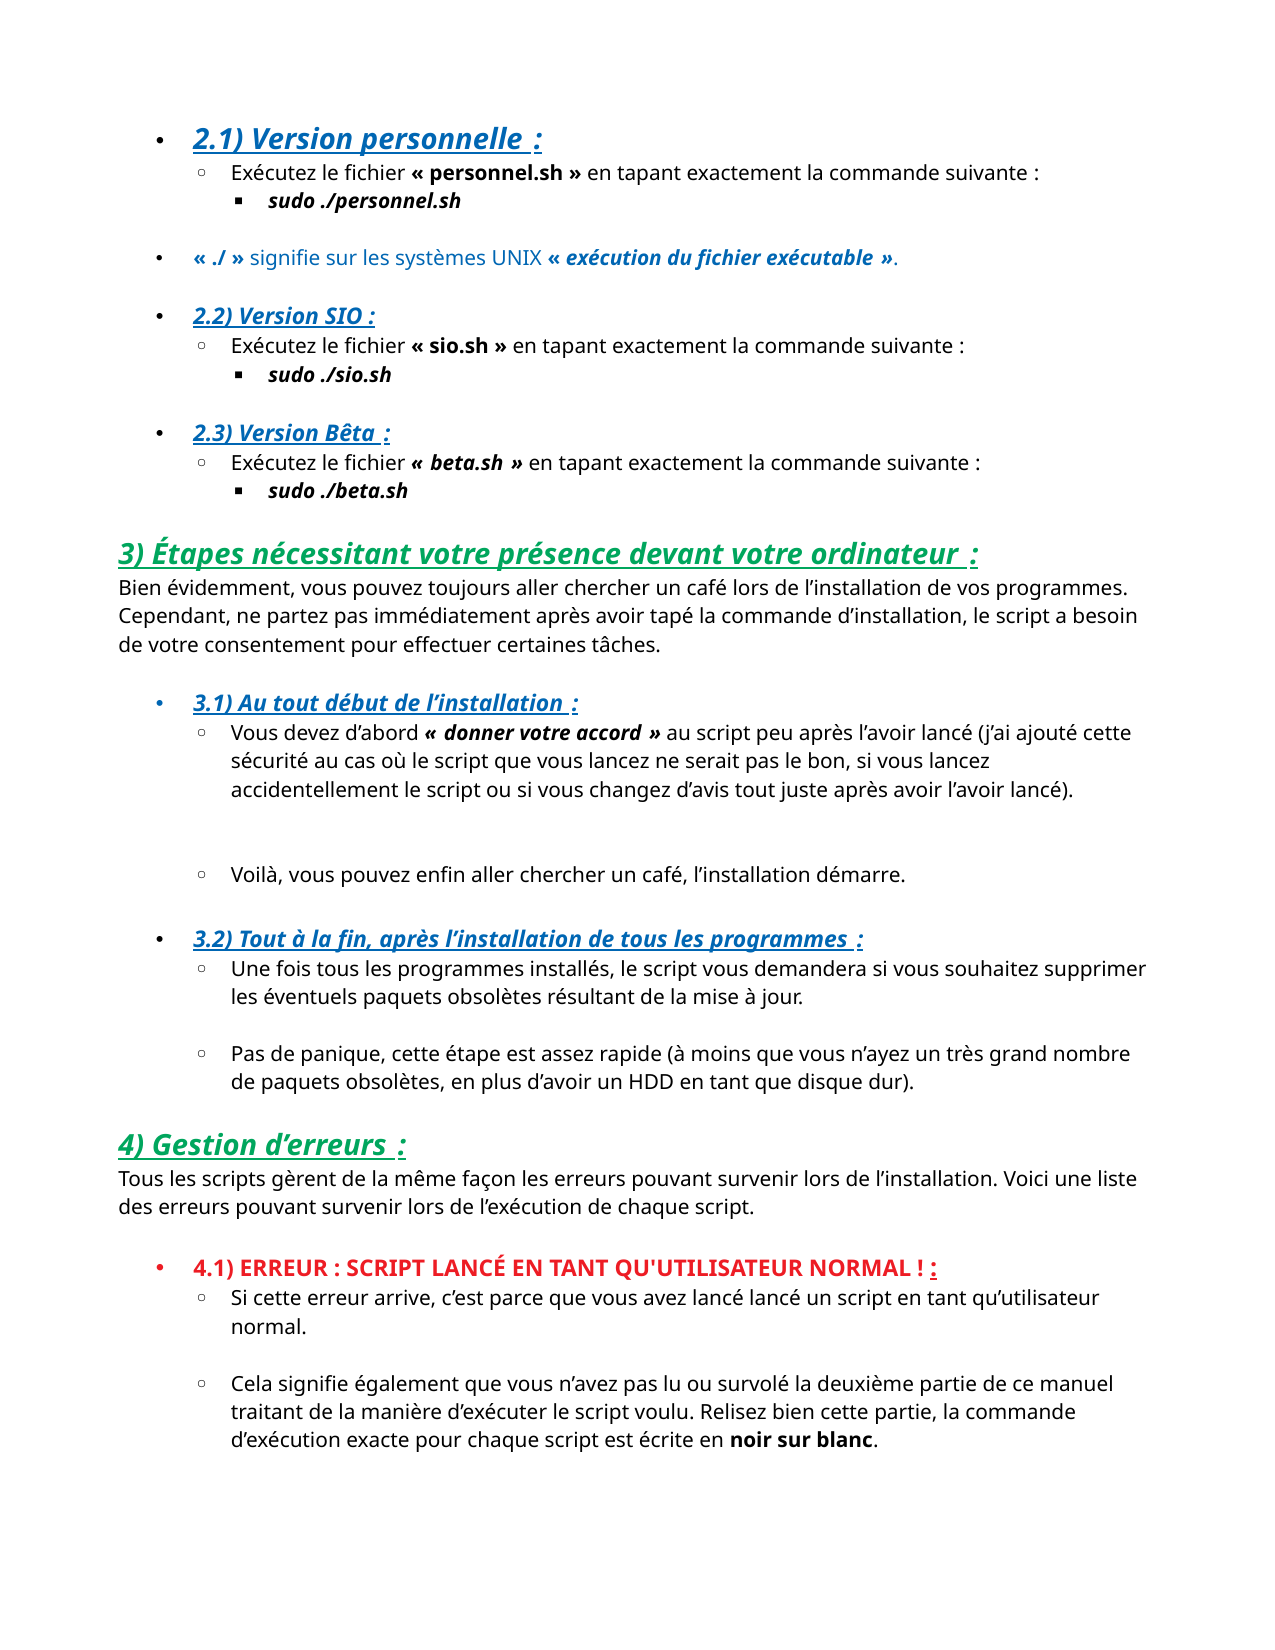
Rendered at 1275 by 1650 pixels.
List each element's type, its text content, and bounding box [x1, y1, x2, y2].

text 4) Gestion d’erreurs : [118, 1124, 1157, 1164]
list Exécutez le fichier « beta.sh » en tapant exactement la commande suivante : [193, 448, 1157, 476]
list Une fois tous les programmes installés, le script vous demandera si vous souhaitez supprimer les éventuels paquets obsolètes résultant de la mise à jour. [193, 954, 1157, 1011]
text 3) Étapes nécessitant votre présence devant votre ordinateur : [118, 533, 1157, 573]
list 2.3) Version Bêta : [156, 417, 1157, 448]
list Si cette erreur arrive, c’est parce que vous avez lancé lancé un script en tant qu’utilisateur normal. [193, 1283, 1157, 1340]
list 3.2) Tout à la fin, après l’installation de tous les programmes : [156, 922, 1157, 954]
list Pas de panique, cette étape est assez rapide (à moins que vous n’ayez un très grand nombre de paquets obsolètes, en plus d’avoir un HDD en tant que disque dur). [193, 1039, 1157, 1096]
list 4.1) ERREUR : SCRIPT LANCÉ EN TANT QU'UTILISATEUR NORMAL ! : [156, 1249, 1157, 1283]
text Tous les scripts gèrent de la même façon les erreurs pouvant survenir lors de l’installation. Voici une liste des erreurs pouvant survenir lors de l’exécution de chaque script. [118, 1164, 1157, 1221]
list sudo ./personnel.sh [231, 186, 1157, 215]
list « ./ » signifie sur les systèmes UNIX « exécution du fichier exécutable ». [156, 243, 1157, 272]
list sudo ./beta.sh [231, 476, 1157, 505]
text Cependant, ne partez pas immédiatement après avoir tapé la commande d’installation, le script a besoin de votre consentement pour effectuer certaines tâches. [118, 601, 1157, 658]
list Voilà, vous pouvez enfin aller chercher un café, l’installation démarre. [193, 860, 1157, 888]
text Bien évidemment, vous pouvez toujours aller chercher un café lors de l’installation de vos programmes. [118, 573, 1157, 601]
list 3.1) Au tout début de l’installation : [156, 687, 1157, 718]
list 2.2) Version SIO : [156, 300, 1157, 331]
list 2.1) Version personnelle : [156, 118, 1157, 158]
list Exécutez le fichier « sio.sh » en tapant exactement la commande suivante : [193, 331, 1157, 360]
list Exécutez le fichier « personnel.sh » en tapant exactement la commande suivante : [193, 158, 1157, 186]
list Cela signifie également que vous n’avez pas lu ou survolé la deuxième partie de ce manuel traitant de la manière d’exécuter le script voulu. Relisez bien cette partie, la commande d’exécution exacte pour chaque script est écrite en noir sur blanc. [193, 1369, 1157, 1454]
list sudo ./sio.sh [231, 360, 1157, 388]
list Vous devez d’abord « donner votre accord » au script peu après l’avoir lancé (j’ai ajouté cette sécurité au cas où le script que vous lancez ne serait pas le bon, si vous lancez accidentellement le script ou si vous changez d’avis tout juste après avoir l’avoir lancé). [193, 718, 1157, 803]
